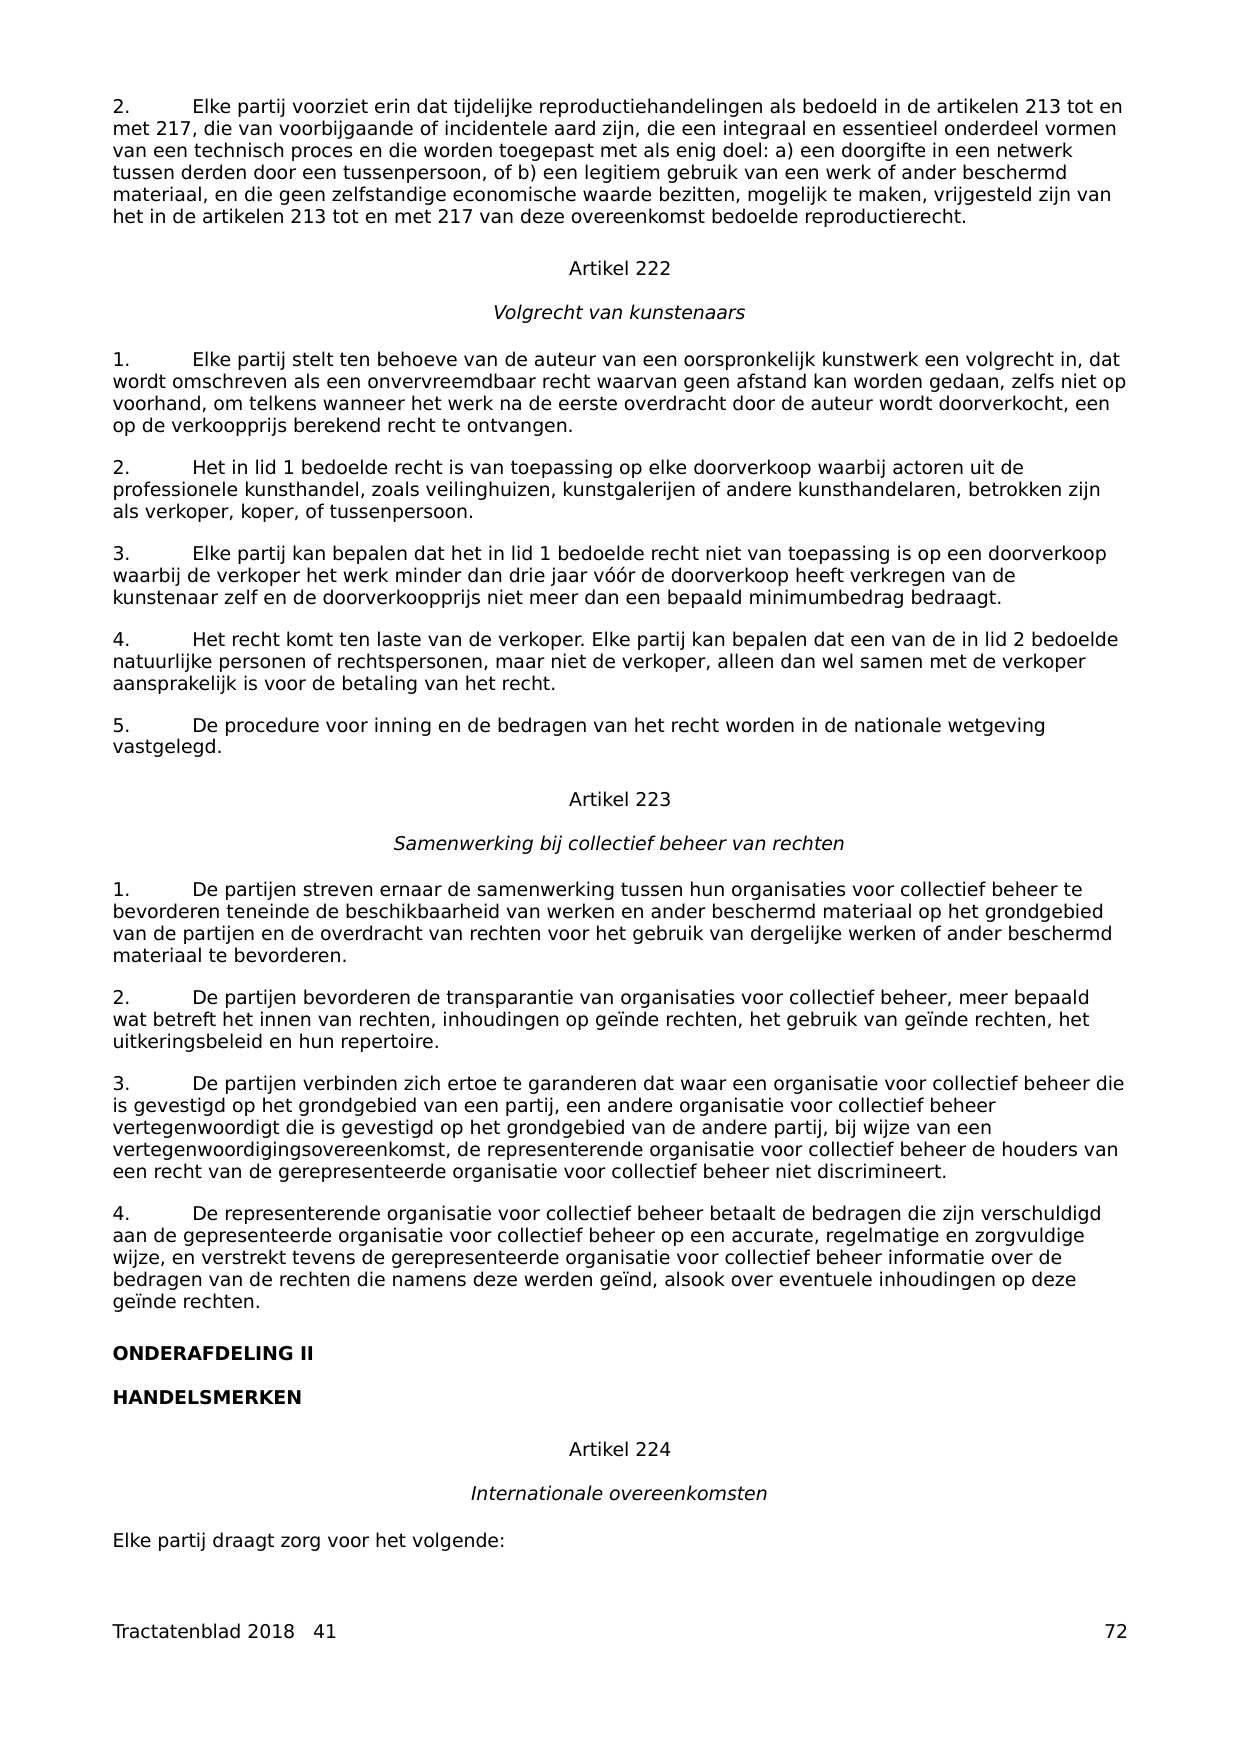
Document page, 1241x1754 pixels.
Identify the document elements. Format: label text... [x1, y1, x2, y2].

text 1. Elke partij stelt ten behoeve van de auteur van een oorspronkelijk kunstwerk een volgrecht in, dat wordt omschreven als een onvervreemdbaar recht waarvan geen afstand kan worden gedaan, zelfs niet op voorhand, om telkens wanneer het werk na de eerste overdracht door de auteur wordt doorverkocht, een op de verkoopprijs berekend recht te ontvangen. [112, 349, 1128, 437]
text 2. Het in lid 1 bedoelde recht is van toepassing op elke doorverkoop waarbij actoren uit de professionele kunsthandel, zoals veilinghuizen, kunstgalerijen of andere kunsthandelaren, betrokken zijn als verkoper, koper, of tussenpersoon. [112, 457, 1128, 523]
text 2. Elke partij voorziet erin dat tijdelijke reproductiehandelingen als bedoeld in de artikelen 213 tot en met 217, die van voorbijgaande of incidentele aard zijn, die een integraal en essentieel onderdeel vormen van een technisch proces en die worden toegepast met als enig doel: a) een doorgifte in een netwerk tussen derden door een tussenpersoon, of b) een legitiem gebruik van een werk of ander beschermd materiaal, en die geen zelfstandige economische waarde bezitten, mogelijk te maken, vrijgesteld zijn van het in de artikelen 213 tot en met 217 van deze overeenkomst bedoelde reproductierecht. [112, 96, 1128, 228]
text Elke partij draagt zorg voor het volgende: [112, 1530, 1128, 1552]
subtitle ONDERAFDELING II HANDELSMERKEN [112, 1343, 1128, 1409]
text 4. Het recht komt ten laste van de verkoper. Elke partij kan bepalen dat een van de in lid 2 bedoelde natuurlijke personen of rechtspersonen, maar niet de verkoper, alleen dan wel samen met de verkoper aansprakelijk is voor de betaling van het recht. [112, 628, 1128, 694]
text 3. Elke partij kan bepalen dat het in lid 1 bedoelde recht niet van toepassing is op een doorverkoop waarbij de verkoper het werk minder dan drie jaar vóór de doorverkoop heeft verkregen van de kunstenaar zelf en de doorverkoopprijs niet meer dan een bepaald minimumbedrag bedraagt. [112, 543, 1128, 608]
text 2. De partijen bevorderen de transparantie van organisaties voor collectief beheer, meer bepaald wat betreft het innen van rechten, inhoudingen op geïnde rechten, het gebruik van geïnde rechten, het uitkeringsbeleid en hun repertoire. [112, 987, 1128, 1053]
text 4. De representerende organisatie voor collectief beheer betaalt de bedragen die zijn verschuldigd aan de gepresenteerde organisatie voor collectief beheer op een accurate, regelmatige en zorgvuldige wijze, en verstrekt tevens de gerepresenteerde organisatie voor collectief beheer informatie over de bedragen van de rechten die namens deze werden geïnd, alsook over eventuele inhoudingen op deze geïnde rechten. [112, 1203, 1128, 1313]
text 5. De procedure voor inning en de bedragen van het recht worden in de nationale wetgeving vastgelegd. [112, 714, 1128, 758]
text 1. De partijen streven ernaar de samenwerking tussen hun organisaties voor collectief beheer te bevorderen teneinde de beschikbaarheid van werken en ander beschermd materiaal op het grondgebied van de partijen en de overdracht van rechten voor het gebruik van dergelijke werken of ander beschermd materiaal te bevorderen. [112, 879, 1128, 967]
text 3. De partijen verbinden zich ertoe te garanderen dat waar een organisatie voor collectief beheer die is gevestigd op het grondgebied van een partij, een andere organisatie voor collectief beheer vertegenwoordigt die is gevestigd op het grondgebied van de andere partij, bij wijze van een vertegenwoordigingsovereenkomst, de representerende organisatie voor collectief beheer de houders van een recht van de gerepresenteerde organisatie voor collectief beheer niet discrimineert. [112, 1073, 1128, 1183]
subtitle Artikel 222 Volgrecht van kunstenaars [112, 258, 1128, 324]
subtitle Artikel 224 Internationale overeenkomsten [112, 1439, 1128, 1505]
subtitle Artikel 223 Samenwerking bij collectief beheer van rechten [112, 788, 1128, 854]
